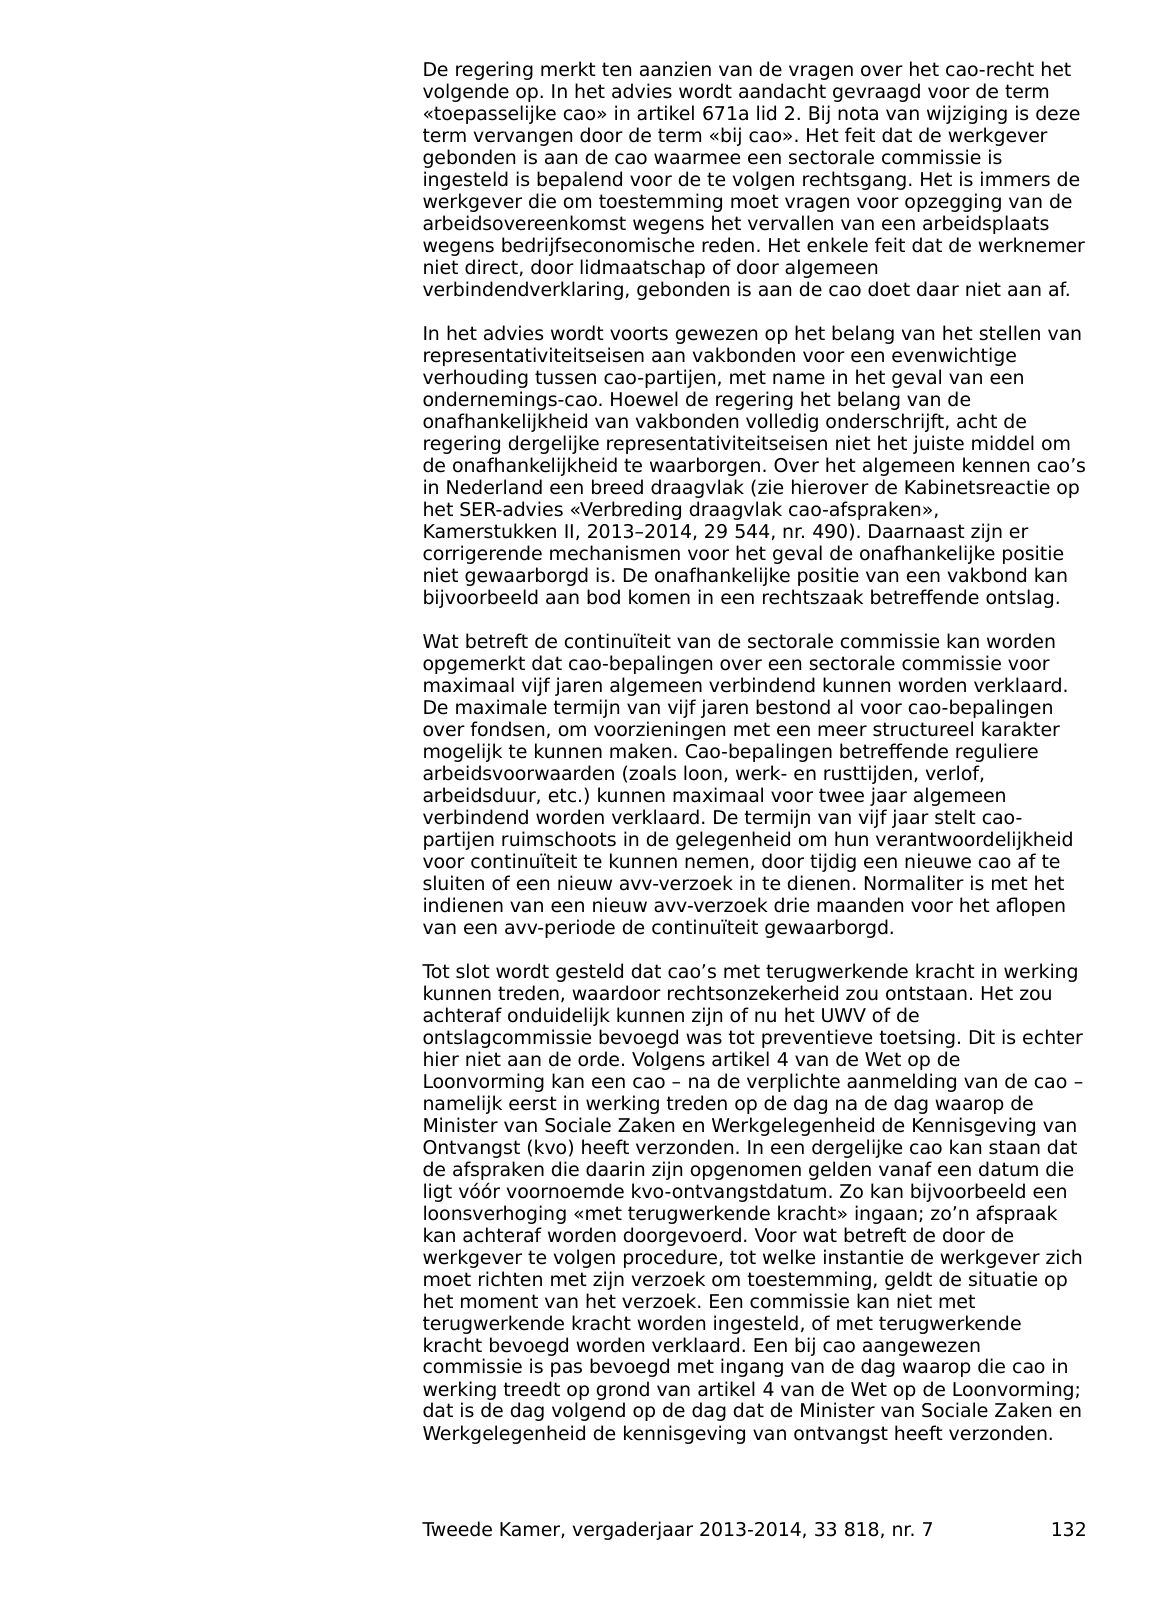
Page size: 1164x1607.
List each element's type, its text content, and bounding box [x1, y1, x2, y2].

text Wat betreft de continuïteit van de sectorale commissie kan worden opgemerkt dat cao-bepalingen over een sectorale commissie voor maximaal vijf jaren algemeen verbindend kunnen worden verklaard. De maximale termijn van vijf jaren bestond al voor cao-bepalingen over fondsen, om voorzieningen met een meer structureel karakter mogelijk te kunnen maken. Cao-bepalingen betreffende reguliere arbeidsvoorwaarden (zoals loon, werk- en rusttijden, verlof, arbeidsduur, etc.) kunnen maximaal voor twee jaar algemeen verbindend worden verklaard. De termijn van vijf jaar stelt cao-partijen ruimschoots in de gelegenheid om hun verantwoordelijkheid voor continuïteit te kunnen nemen, door tijdig een nieuwe cao af te sluiten of een nieuw avv-verzoek in te dienen. Normaliter is met het indienen van een nieuw avv-verzoek drie maanden voor het aflopen van een avv-periode de continuïteit gewaarborgd. [422, 631, 1087, 939]
text De regering merkt ten aanzien van de vragen over het cao-recht het volgende op. In het advies wordt aandacht gevraagd voor de term «toepasselijke cao» in artikel 671a lid 2. Bij nota van wijziging is deze term vervangen door de term «bij cao». Het feit dat de werkgever gebonden is aan de cao waarmee een sectorale commissie is ingesteld is bepalend voor de te volgen rechtsgang. Het is immers de werkgever die om toestemming moet vragen voor opzegging van de arbeidsovereenkomst wegens het vervallen van een arbeidsplaats wegens bedrijfseconomische reden. Het enkele feit dat de werknemer niet direct, door lidmaatschap of door algemeen verbindendverklaring, gebonden is aan de cao doet daar niet aan af. [422, 59, 1087, 301]
text In het advies wordt voorts gewezen op het belang van het stellen van representativiteitseisen aan vakbonden voor een evenwichtige verhouding tussen cao-partijen, met name in het geval van een ondernemings-cao. Hoewel de regering het belang van de onafhankelijkheid van vakbonden volledig onderschrijft, acht de regering dergelijke representativiteitseisen niet het juiste middel om de onafhankelijkheid te waarborgen. Over het algemeen kennen cao’s in Nederland een breed draagvlak (zie hierover de Kabinetsreactie op het SER-advies «Verbreding draagvlak cao-afspraken», Kamerstukken II, 2013–2014, 29 544, nr. 490). Daarnaast zijn er corrigerende mechanismen voor het geval de onafhankelijke positie niet gewaarborgd is. De onafhankelijke positie van een vakbond kan bijvoorbeeld aan bod komen in een rechtszaak betreffende ontslag. [422, 323, 1087, 609]
text Tot slot wordt gesteld dat cao’s met terugwerkende kracht in werking kunnen treden, waardoor rechtsonzekerheid zou ontstaan. Het zou achteraf onduidelijk kunnen zijn of nu het UWV of de ontslagcommissie bevoegd was tot preventieve toetsing. Dit is echter hier niet aan de orde. Volgens artikel 4 van de Wet op de Loonvorming kan een cao – na de verplichte aanmelding van de cao – namelijk eerst in werking treden op de dag na de dag waarop de Minister van Sociale Zaken en Werkgelegenheid de Kennisgeving van Ontvangst (kvo) heeft verzonden. In een dergelijke cao kan staan dat de afspraken die daarin zijn opgenomen gelden vanaf een datum die ligt vóór voornoemde kvo-ontvangstdatum. Zo kan bijvoorbeeld een loonsverhoging «met terugwerkende kracht» ingaan; zo’n afspraak kan achteraf worden doorgevoerd. Voor wat betreft de door de werkgever te volgen procedure, tot welke instantie de werkgever zich moet richten met zijn verzoek om toestemming, geldt de situatie op het moment van het verzoek. Een commissie kan niet met terugwerkende kracht worden ingesteld, of met terugwerkende kracht bevoegd worden verklaard. Een bij cao aangewezen commissie is pas bevoegd met ingang van de dag waarop die cao in werking treedt op grond van artikel 4 van de Wet op de Loonvorming; dat is de dag volgend op de dag dat de Minister van Sociale Zaken en Werkgelegenheid de kennisgeving van ontvangst heeft verzonden. [422, 961, 1087, 1444]
